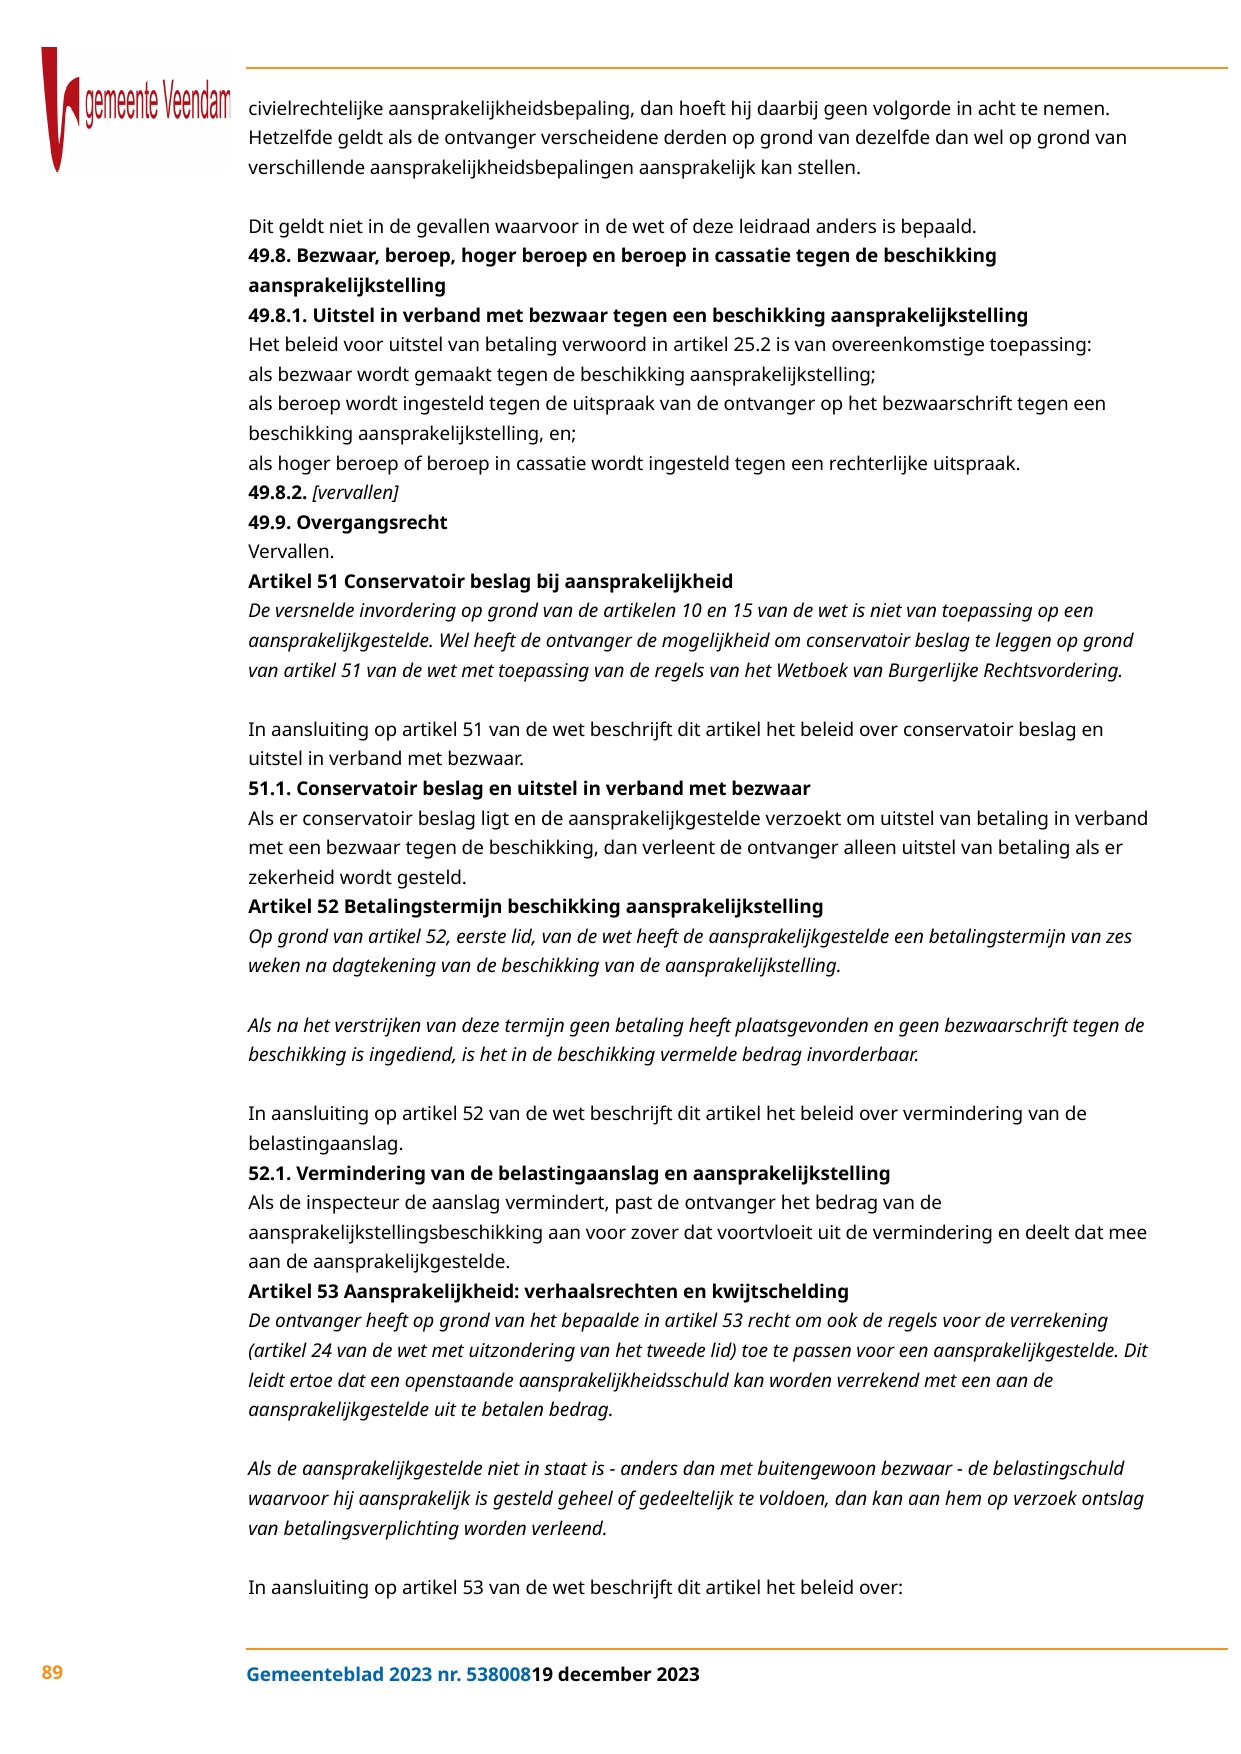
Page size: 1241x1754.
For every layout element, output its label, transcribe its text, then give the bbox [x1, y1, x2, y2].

text De versnelde invordering op grond van de artikelen 10 en 15 van de wet is niet van toepassing op een aansprakelijkgestelde. Wel heeft de ontvanger de mogelijkheid om conservatoir beslag te leggen op grond van artikel 51 van de wet met toepassing van de regels van het Wetboek van Burgerlijke Rechtsvordering. [248, 598, 1152, 683]
text 51.1. Conservatoir beslag en uitstel in verband met bezwaar [248, 775, 1152, 801]
text Op grond van artikel 52, eerste lid, van de wet heeft de aansprakelijkgestelde een betalingstermijn van zes weken na dagtekening van de beschikking van de aansprakelijkstelling. [248, 923, 1152, 978]
picture [41, 47, 231, 172]
text als bezwaar wordt gemaakt tegen de beschikking aansprakelijkstelling; [248, 361, 1152, 387]
text Artikel 53 Aansprakelijkheid: verhaalsrechten en kwijtschelding [248, 1278, 1152, 1304]
text Als na het verstrijken van deze termijn geen betaling heeft plaatsgevonden en geen bezwaarschrift tegen de beschikking is ingediend, is het in de beschikking vermelde bedrag invorderbaar. [248, 1012, 1152, 1067]
text 52.1. Vermindering van de belastingaanslag en aansprakelijkstelling [248, 1160, 1152, 1186]
text Vervallen. [248, 538, 1152, 564]
text Als er conservatoir beslag ligt en de aansprakelijkgestelde verzoekt om uitstel van betaling in verband met een bezwaar tegen de beschikking, dan verleent de ontvanger alleen uitstel van betaling als er zekerheid wordt gesteld. [248, 805, 1152, 890]
text Als de inspecteur de aanslag vermindert, past de ontvanger het bedrag van de aansprakelijkstellingsbeschikking aan voor zover dat voortvloeit uit de vermindering en deelt dat mee aan de aansprakelijkgestelde. [248, 1189, 1152, 1274]
text civielrechtelijke aansprakelijkheidsbepaling, dan hoeft hij daarbij geen volgorde in acht te nemen. Hetzelfde geldt als de ontvanger verscheidene derden op grond van dezelfde dan wel op grond van verschillende aansprakelijkheidsbepalingen aansprakelijk kan stellen. [248, 95, 1152, 180]
text Artikel 52 Betalingstermijn beschikking aansprakelijkstelling [248, 893, 1152, 919]
text In aansluiting op artikel 53 van de wet beschrijft dit artikel het beleid over: [248, 1574, 1152, 1600]
text als beroep wordt ingesteld tegen de uitspraak van de ontvanger op het bezwaarschrift tegen een beschikking aansprakelijkstelling, en; [248, 391, 1152, 446]
text als hoger beroep of beroep in cassatie wordt ingesteld tegen een rechterlijke uitspraak. [248, 450, 1152, 476]
text Dit geldt niet in de gevallen waarvoor in de wet of deze leidraad anders is bepaald. [248, 213, 1152, 239]
text Als de aansprakelijkgestelde niet in staat is - anders dan met buitengewoon bezwaar - de belastingschuld waarvoor hij aansprakelijk is gesteld geheel of gedeeltelijk te voldoen, dan kan aan hem op verzoek ontslag van betalingsverplichting worden verleend. [248, 1456, 1152, 1541]
text De ontvanger heeft op grond van het bepaalde in artikel 53 recht om ook de regels voor de verrekening (artikel 24 van de wet met uitzondering van het tweede lid) toe te passen voor een aansprakelijkgestelde. Dit leidt ertoe dat een openstaande aansprakelijkheidsschuld kan worden verrekend met een aan de aansprakelijkgestelde uit te betalen bedrag. [248, 1308, 1152, 1422]
text 49.8. Bezwaar, beroep, hoger beroep en beroep in cassatie tegen de beschikking aansprakelijkstelling [248, 243, 1152, 298]
text 49.8.1. Uitstel in verband met bezwaar tegen een beschikking aansprakelijkstelling [248, 302, 1152, 328]
text Het beleid voor uitstel van betaling verwoord in artikel 25.2 is van overeenkomstige toepassing: [248, 331, 1152, 357]
text Artikel 51 Conservatoir beslag bij aansprakelijkheid [248, 568, 1152, 594]
text 49.8.2. [vervallen] [248, 479, 1152, 505]
text In aansluiting op artikel 52 van de wet beschrijft dit artikel het beleid over vermindering van de belastingaanslag. [248, 1101, 1152, 1156]
text In aansluiting op artikel 51 van de wet beschrijft dit artikel het beleid over conservatoir beslag en uitstel in verband met bezwaar. [248, 716, 1152, 771]
text 49.9. Overgangsrecht [248, 509, 1152, 535]
